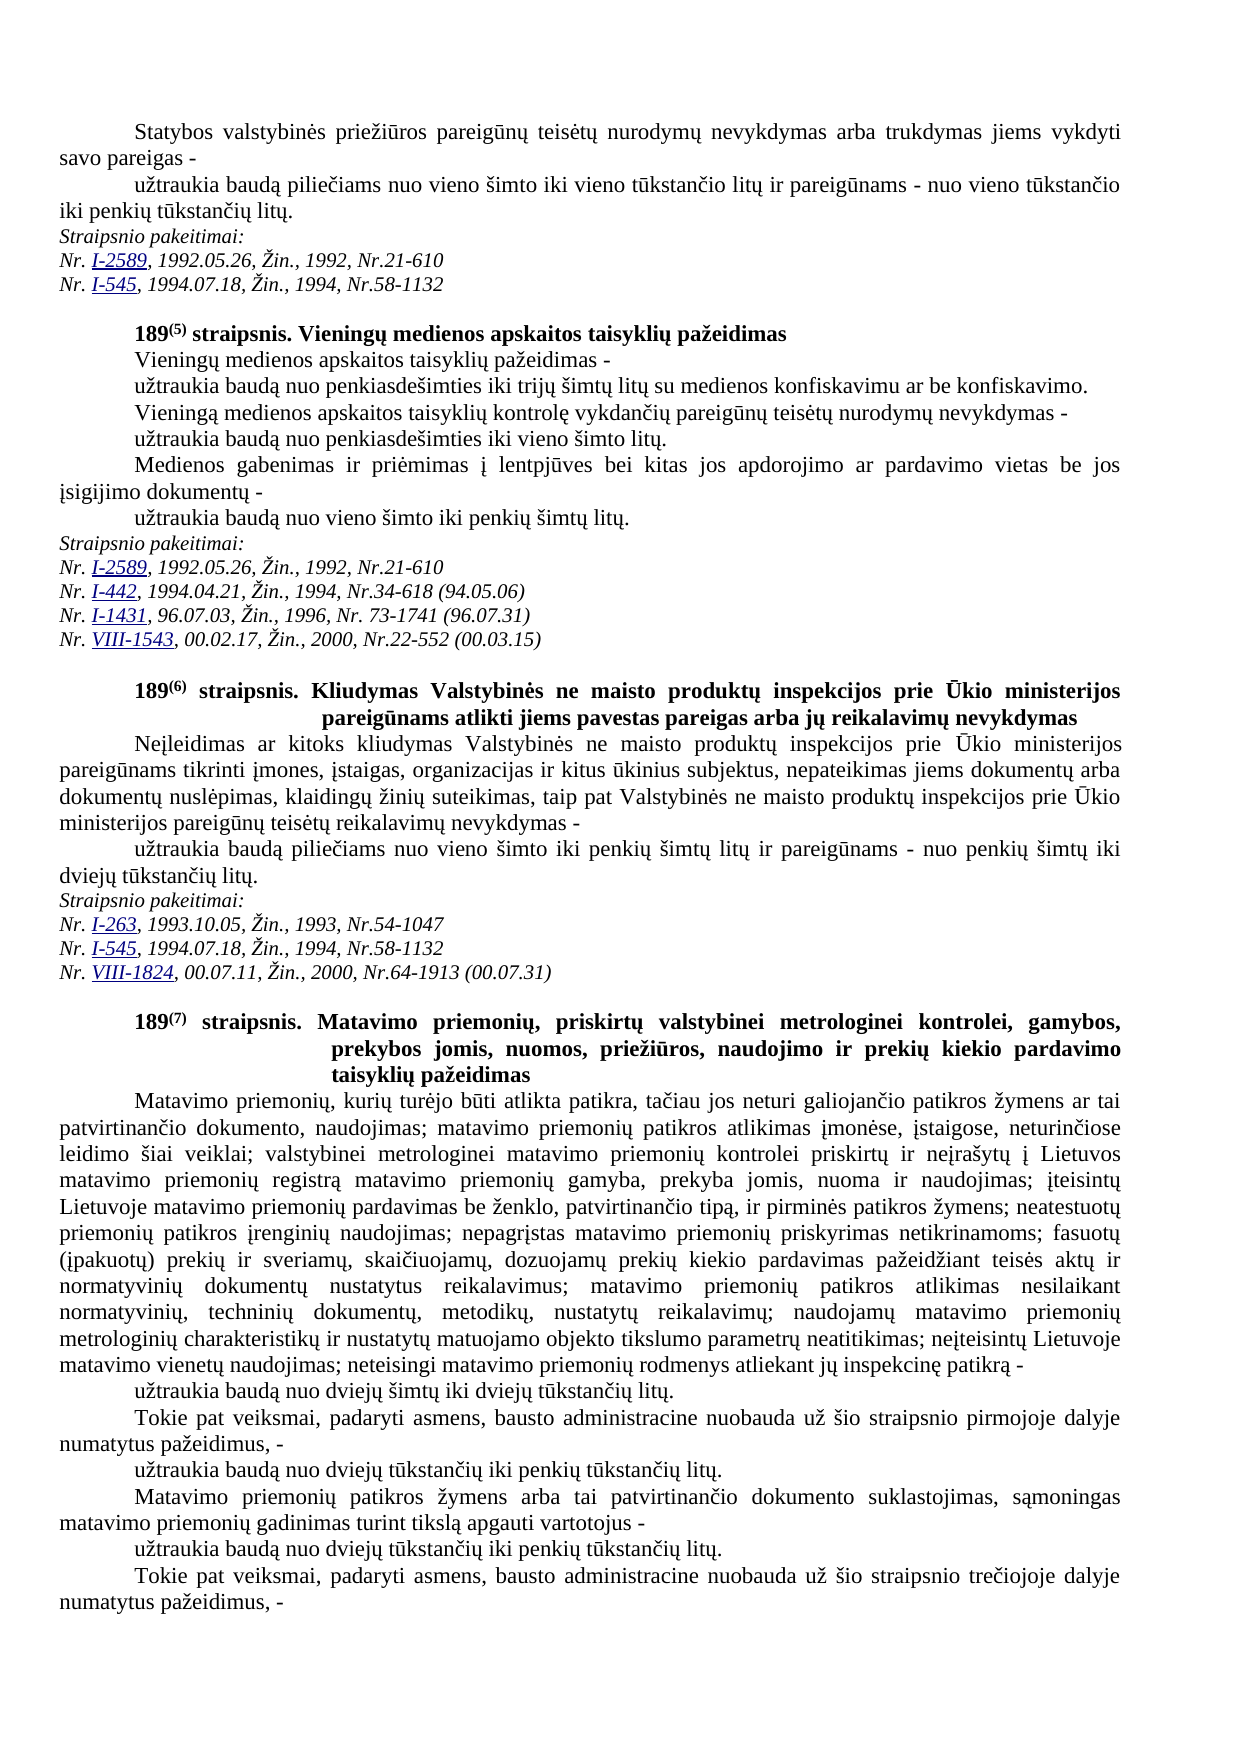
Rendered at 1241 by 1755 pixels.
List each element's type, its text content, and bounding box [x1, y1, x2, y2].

text Nr. VIII-1543, 00.02.17, Žin., 2000, Nr.22-552 (00.03.15) [59, 627, 1122, 651]
text Nr. I-2589, 1992.05.26, Žin., 1992, Nr.21-610 [59, 555, 1122, 579]
text Nr. I-1431, 96.07.03, Žin., 1996, Nr. 73-1741 (96.07.31) [59, 603, 1122, 627]
text užtraukia baudą nuo dviejų tūkstančių iki penkių tūkstančių litų. [59, 1456, 1122, 1483]
text Nr. I-545, 1994.07.18, Žin., 1994, Nr.58-1132 [59, 272, 1122, 296]
text Straipsnio pakeitimai: [59, 223, 1122, 248]
text Vieningą medienos apskaitos taisyklių kontrolę vykdančių pareigūnų teisėtų nurodymų nevykdymas - [59, 399, 1122, 425]
text Nr. I-263, 1993.10.05, Žin., 1993, Nr.54-1047 [59, 912, 1122, 936]
text užtraukia baudą nuo dviejų tūkstančių iki penkių tūkstančių litų. [59, 1536, 1122, 1562]
text 189(7) straipsnis. Matavimo priemonių, priskirtų valstybinei metrologinei kontrolei, gamybos, prekybos jomis, nuomos, priežiūros, naudojimo ir prekių kiekio pardavimo taisyklių pažeidimas [134, 1008, 1122, 1087]
text užtraukia baudą nuo dviejų šimtų iki dviejų tūkstančių litų. [59, 1377, 1122, 1404]
text Straipsnio pakeitimai: [59, 888, 1122, 912]
text Vieningų medienos apskaitos taisyklių pažeidimas - [59, 346, 1122, 372]
text užtraukia baudą nuo penkiasdešimties iki trijų šimtų litų su medienos konfiskavimu ar be konfiskavimo. [59, 372, 1122, 399]
text 189(6) straipsnis. Kliudymas Valstybinės ne maisto produktų inspekcijos prie Ūkio ministerijos pareigūnams atlikti jiems pavestas pareigas arba jų reikalavimų nevykdymas [134, 677, 1122, 730]
text Nr. VIII-1824, 00.07.11, Žin., 2000, Nr.64-1913 (00.07.31) [59, 960, 1122, 984]
text Matavimo priemonių, kurių turėjo būti atlikta patikra, tačiau jos neturi galiojančio patikros žymens ar tai patvirtinančio dokumento, naudojimas; matavimo priemonių patikros atlikimas įmonėse, įstaigose, neturinčiose leidimo šiai veiklai; valstybinei metrologinei matavimo priemonių kontrolei priskirtų ir neįrašytų į Lietuvos matavimo priemonių registrą matavimo priemonių gamyba, prekyba jomis, nuoma ir naudojimas; įteisintų Lietuvoje matavimo priemonių pardavimas be ženklo, patvirtinančio tipą, ir pirminės patikros žymens; neatestuotų priemonių patikros įrenginių naudojimas; nepagrįstas matavimo priemonių priskyrimas netikrinamoms; fasuotų (įpakuotų) prekių ir sveriamų, skaičiuojamų, dozuojamų prekių kiekio pardavimas pažeidžiant teisės aktų ir normatyvinių dokumentų nustatytus reikalavimus; matavimo priemonių patikros atlikimas nesilaikant normatyvinių, techninių dokumentų, metodikų, nustatytų reikalavimų; naudojamų matavimo priemonių metrologinių charakteristikų ir nustatytų matuojamo objekto tikslumo parametrų neatitikimas; neįteisintų Lietuvoje matavimo vienetų naudojimas; neteisingi matavimo priemonių rodmenys atliekant jų inspekcinę patikrą - [59, 1087, 1122, 1377]
text Statybos valstybinės priežiūros pareigūnų teisėtų nurodymų nevykdymas arba trukdymas jiems vykdyti savo pareigas - [59, 118, 1122, 171]
text Tokie pat veiksmai, padaryti asmens, bausto administracine nuobauda už šio straipsnio trečiojoje dalyje numatytus pažeidimus, - [59, 1562, 1122, 1614]
text Nr. I-442, 1994.04.21, Žin., 1994, Nr.34-618 (94.05.06) [59, 579, 1122, 603]
text užtraukia baudą nuo penkiasdešimties iki vieno šimto litų. [59, 425, 1122, 452]
text Straipsnio pakeitimai: [59, 531, 1122, 555]
text užtraukia baudą nuo vieno šimto iki penkių šimtų litų. [59, 504, 1122, 531]
text Nr. I-545, 1994.07.18, Žin., 1994, Nr.58-1132 [59, 936, 1122, 960]
text Neįleidimas ar kitoks kliudymas Valstybinės ne maisto produktų inspekcijos prie Ūkio ministerijos pareigūnams tikrinti įmones, įstaigas, organizacijas ir kitus ūkinius subjektus, nepateikimas jiems dokumentų arba dokumentų nuslėpimas, klaidingų žinių suteikimas, taip pat Valstybinės ne maisto produktų inspekcijos prie Ūkio ministerijos pareigūnų teisėtų reikalavimų nevykdymas - [59, 730, 1122, 835]
text Medienos gabenimas ir priėmimas į lentpjūves bei kitas jos apdorojimo ar pardavimo vietas be jos įsigijimo dokumentų - [59, 452, 1122, 504]
text užtraukia baudą piliečiams nuo vieno šimto iki penkių šimtų litų ir pareigūnams - nuo penkių šimtų iki dviejų tūkstančių litų. [59, 835, 1122, 888]
text 189(5) straipsnis. Vieningų medienos apskaitos taisyklių pažeidimas [59, 320, 1122, 346]
text Nr. I-2589, 1992.05.26, Žin., 1992, Nr.21-610 [59, 248, 1122, 272]
text Matavimo priemonių patikros žymens arba tai patvirtinančio dokumento suklastojimas, sąmoningas matavimo priemonių gadinimas turint tikslą apgauti vartotojus - [59, 1483, 1122, 1536]
text Tokie pat veiksmai, padaryti asmens, bausto administracine nuobauda už šio straipsnio pirmojoje dalyje numatytus pažeidimus, - [59, 1404, 1122, 1456]
text užtraukia baudą piliečiams nuo vieno šimto iki vieno tūkstančio litų ir pareigūnams - nuo vieno tūkstančio iki penkių tūkstančių litų. [59, 171, 1122, 223]
